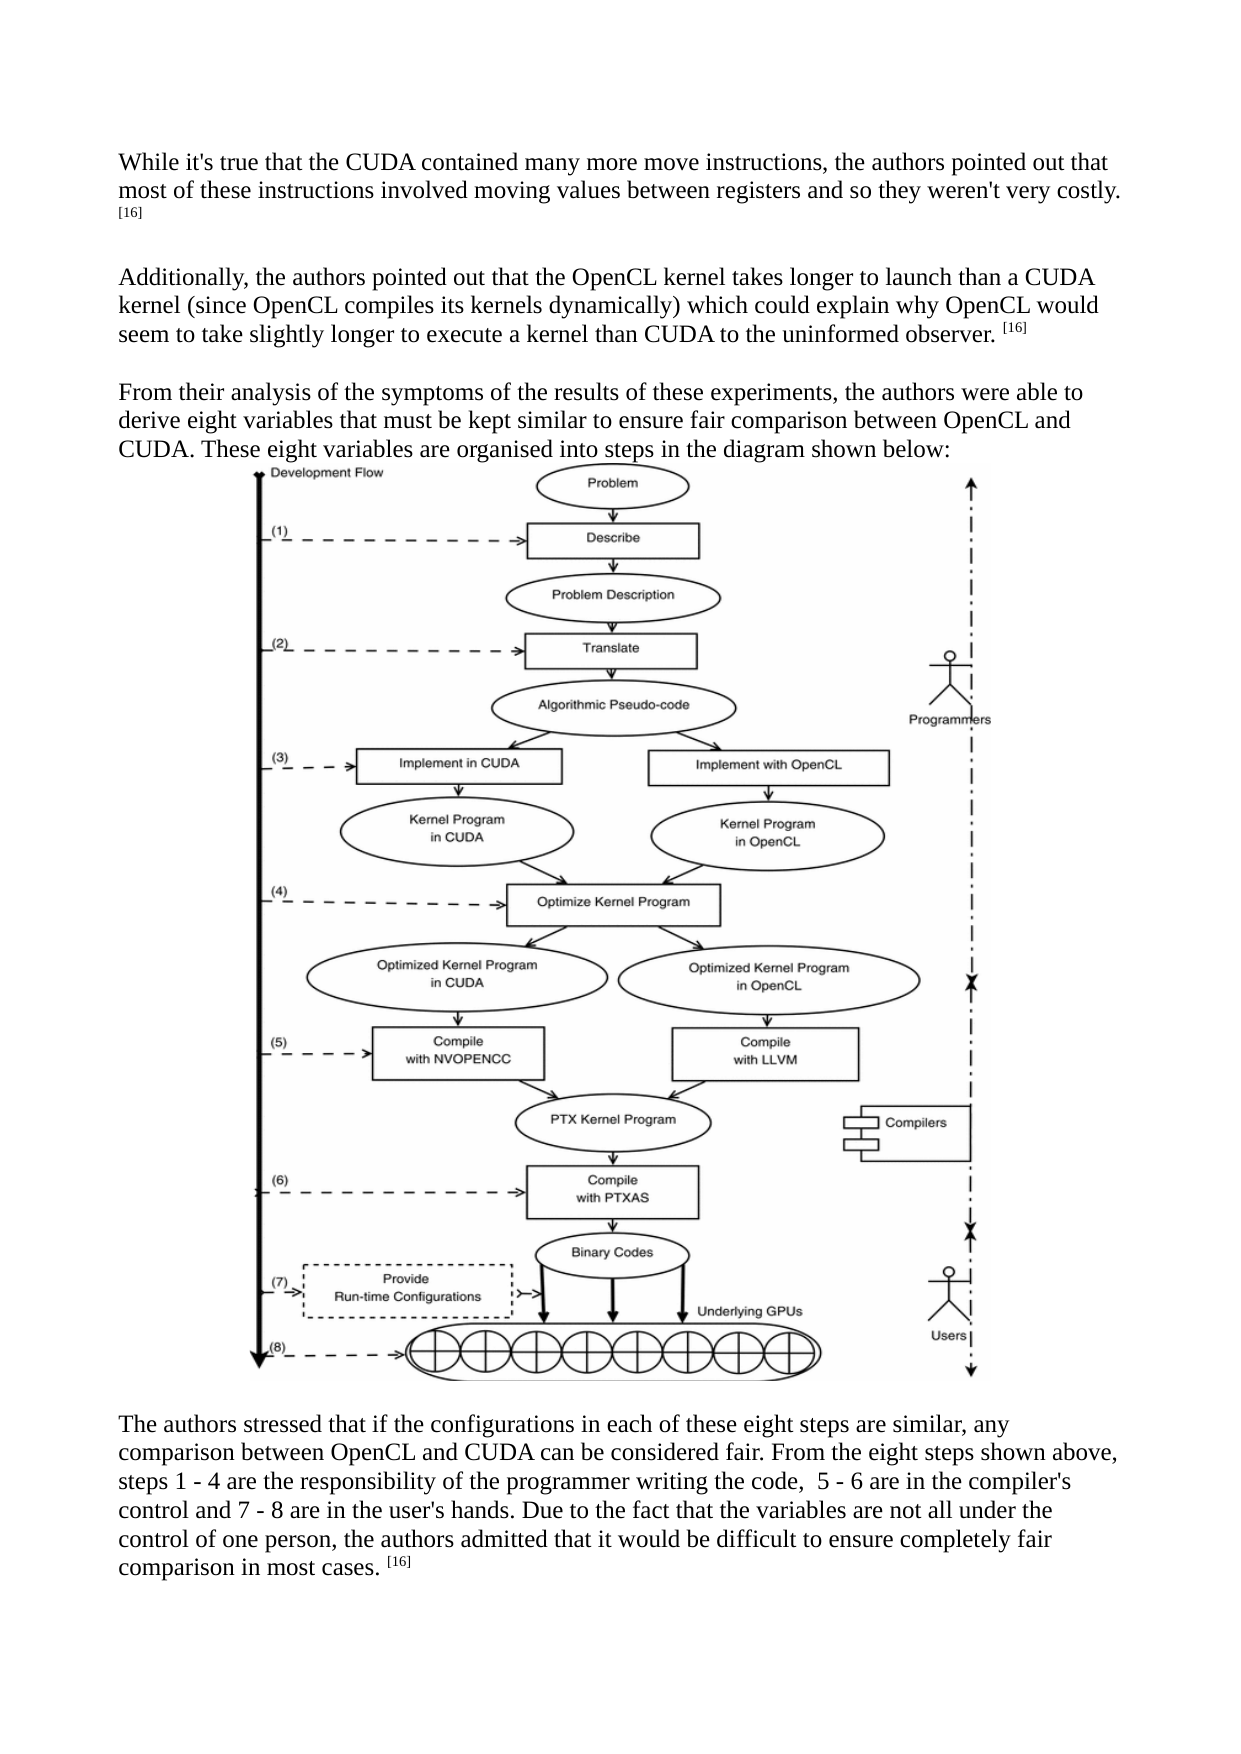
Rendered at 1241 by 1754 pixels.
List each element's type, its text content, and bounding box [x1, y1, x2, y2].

text Additionally, the authors pointed out that the OpenCL kernel takes longer to launch than a CUDA kernel (since OpenCL compiles its kernels dynamically) which could explain why OpenCL would seem to take slightly longer to execute a kernel than CUDA to the uninformed observer. [16] [118, 262, 1122, 348]
text The authors stressed that if the configurations in each of these eight steps are similar, any comparison between OpenCL and CUDA can be considered fair. From the eight steps shown above, steps 1 - 4 are the responsibility of the programmer writing the code, 5 - 6 are in the compiler's control and 7 - 8 are in the user's hands. Due to the fact that the variables are not all under the control of one person, the authors admitted that it would be difficult to ensure completely fair comparison in most cases. [16] [118, 1409, 1122, 1581]
text From their analysis of the symptoms of the results of these experiments, the authors were able to derive eight variables that must be kept similar to ensure fair comparison between OpenCL and CUDA. These eight variables are organised into steps in the diagram shown below: [118, 377, 1122, 463]
text While it's true that the CUDA contained many more move instructions, the authors pointed out that most of these instructions involved moving values between registers and so they weren't very costly. [16] [118, 147, 1122, 233]
